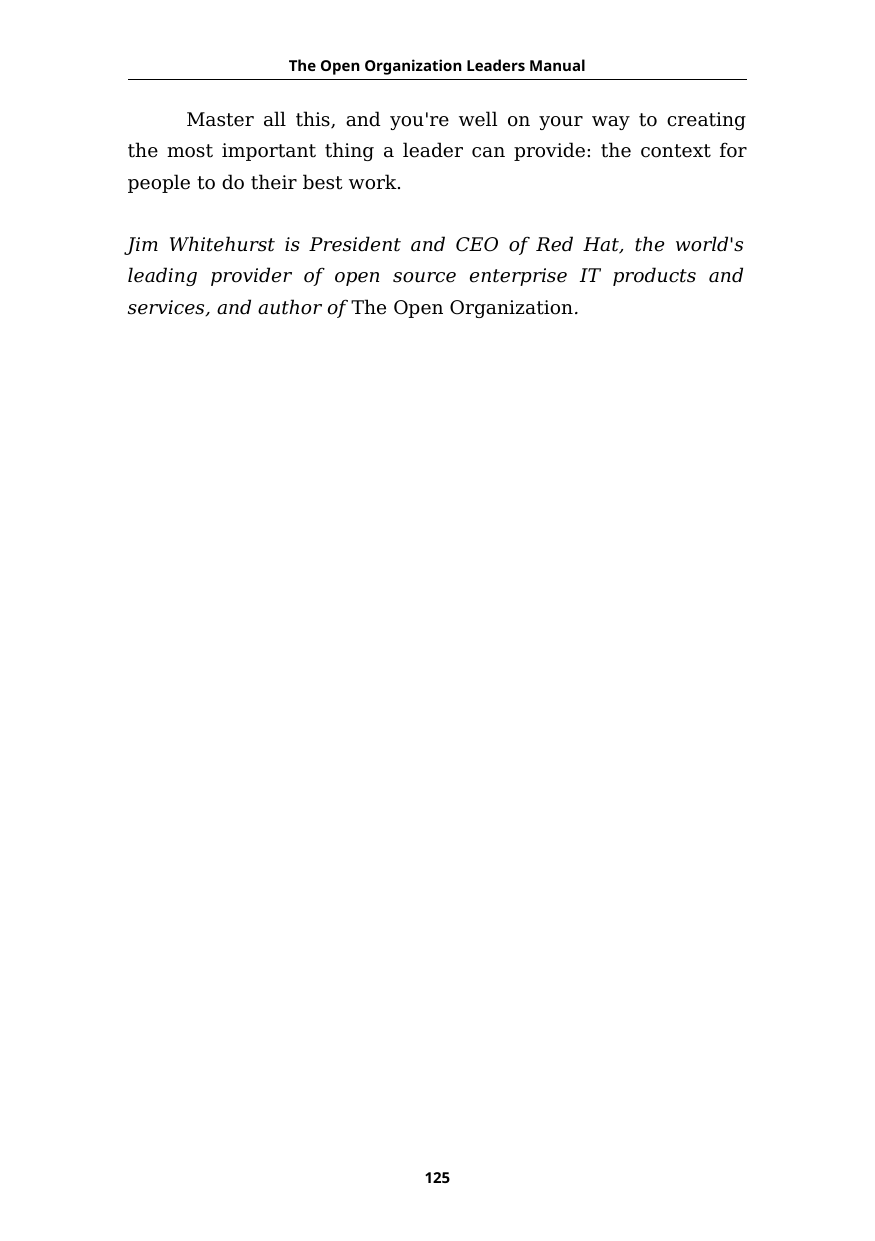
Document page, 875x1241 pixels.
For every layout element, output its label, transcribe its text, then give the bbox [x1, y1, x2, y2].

text Master all this, and you're well on your way to creating the most important thing a leader can provide: the context for people to do their best work. [127, 109, 747, 194]
text Jim Whitehurst is President and CEO of Red Hat, the world's leading provider of open source enterprise IT products and services, and author of The Open Organization. [127, 234, 747, 319]
